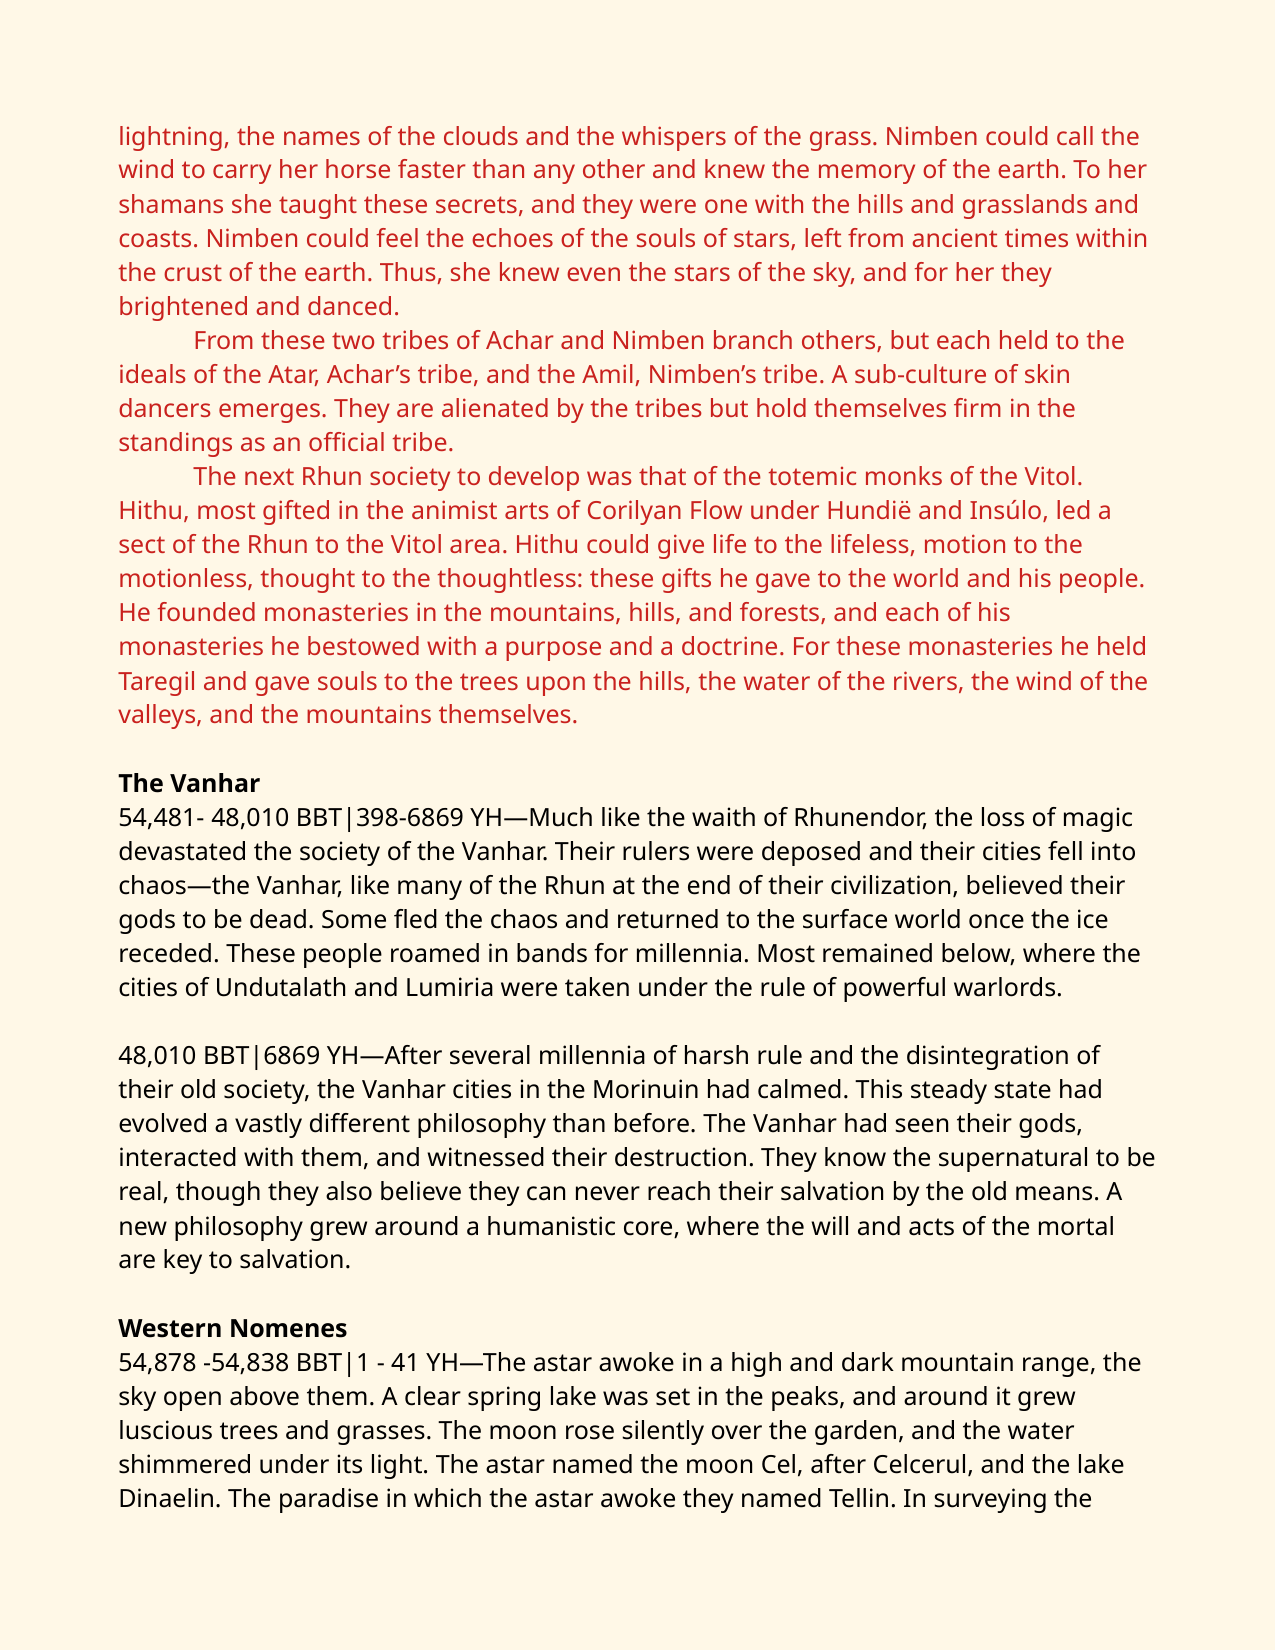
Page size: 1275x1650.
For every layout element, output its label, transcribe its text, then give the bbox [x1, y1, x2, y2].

text 48,010 BBT|6869 YH—After several millennia of harsh rule and the disintegration of their old society, the Vanhar cities in the Morinuin had calmed. This steady state had evolved a vastly different philosophy than before. The Vanhar had seen their gods, interacted with them, and witnessed their destruction. They know the supernatural to be real, though they also believe they can never reach their salvation by the old means. A new philosophy grew around a humanistic core, where the will and acts of the mortal are key to salvation. [118, 1038, 1157, 1276]
text 54,878 -54,838 BBT|1 - 41 YH—The astar awoke in a high and dark mountain range, the sky open above them. A clear spring lake was set in the peaks, and around it grew luscious trees and grasses. The moon rose silently over the garden, and the water shimmered under its light. The astar named the moon Cel, after Celcerul, and the lake Dinaelin. The paradise in which the astar awoke they named Tellin. In surveying the [118, 1344, 1157, 1515]
text lightning, the names of the clouds and the whispers of the grass. Nimben could call the wind to carry her horse faster than any other and knew the memory of the earth. To her shamans she taught these secrets, and they were one with the hills and grasslands and coasts. Nimben could feel the echoes of the souls of stars, left from ancient times within the crust of the earth. Thus, she knew even the stars of the sky, and for her they brightened and danced. [118, 118, 1157, 322]
text 54,481- 48,010 BBT|398-6869 YH—Much like the waith of Rhunendor, the loss of magic devastated the society of the Vanhar. Their rulers were deposed and their cities fell into chaos—the Vanhar, like many of the Rhun at the end of their civilization, believed their gods to be dead. Some fled the chaos and returned to the surface world once the ice receded. These people roamed in bands for millennia. Most remained below, where the cities of Undutalath and Lumiria were taken under the rule of powerful warlords. [118, 799, 1157, 1004]
text The next Rhun society to develop was that of the totemic monks of the Vitol. Hithu, most gifted in the animist arts of Corilyan Flow under Hundië and Insúlo, led a sect of the Rhun to the Vitol area. Hithu could give life to the lifeless, motion to the motionless, thought to the thoughtless: these gifts he gave to the world and his people. He founded monasteries in the mountains, hills, and forests, and each of his monasteries he bestowed with a purpose and a doctrine. For these monasteries he held Taregil and gave souls to the trees upon the hills, the water of the rivers, the wind of the valleys, and the mountains themselves. [118, 459, 1157, 731]
text From these two tribes of Achar and Nimben branch others, but each held to the ideals of the Atar, Achar’s tribe, and the Amil, Nimben’s tribe. A sub-culture of skin dancers emerges. They are alienated by the tribes but hold themselves firm in the standings as an official tribe. [118, 322, 1157, 459]
text Western Nomenes [118, 1310, 1157, 1344]
text The Vanhar [118, 765, 1157, 799]
